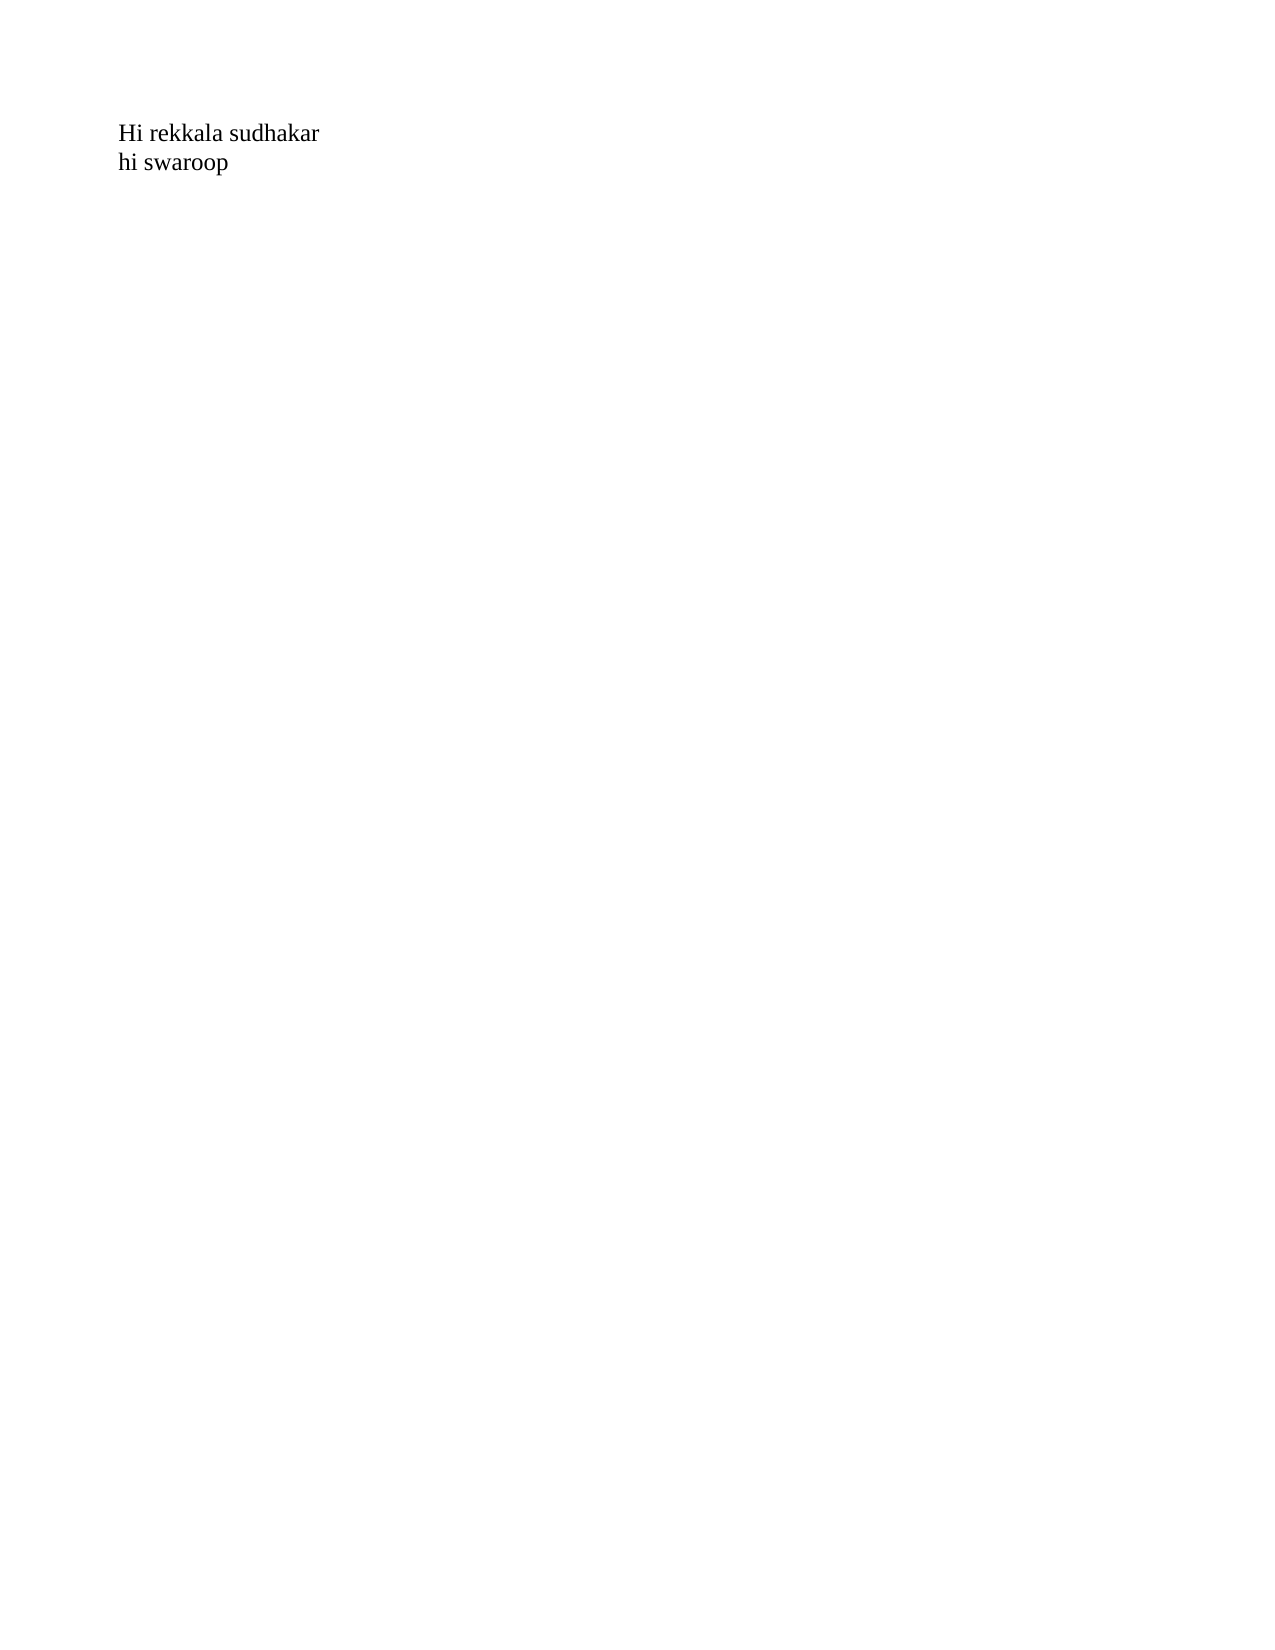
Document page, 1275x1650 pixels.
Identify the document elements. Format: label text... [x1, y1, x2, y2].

text Hi rekkala sudhakar [118, 118, 1157, 147]
text hi swaroop [118, 147, 1157, 176]
